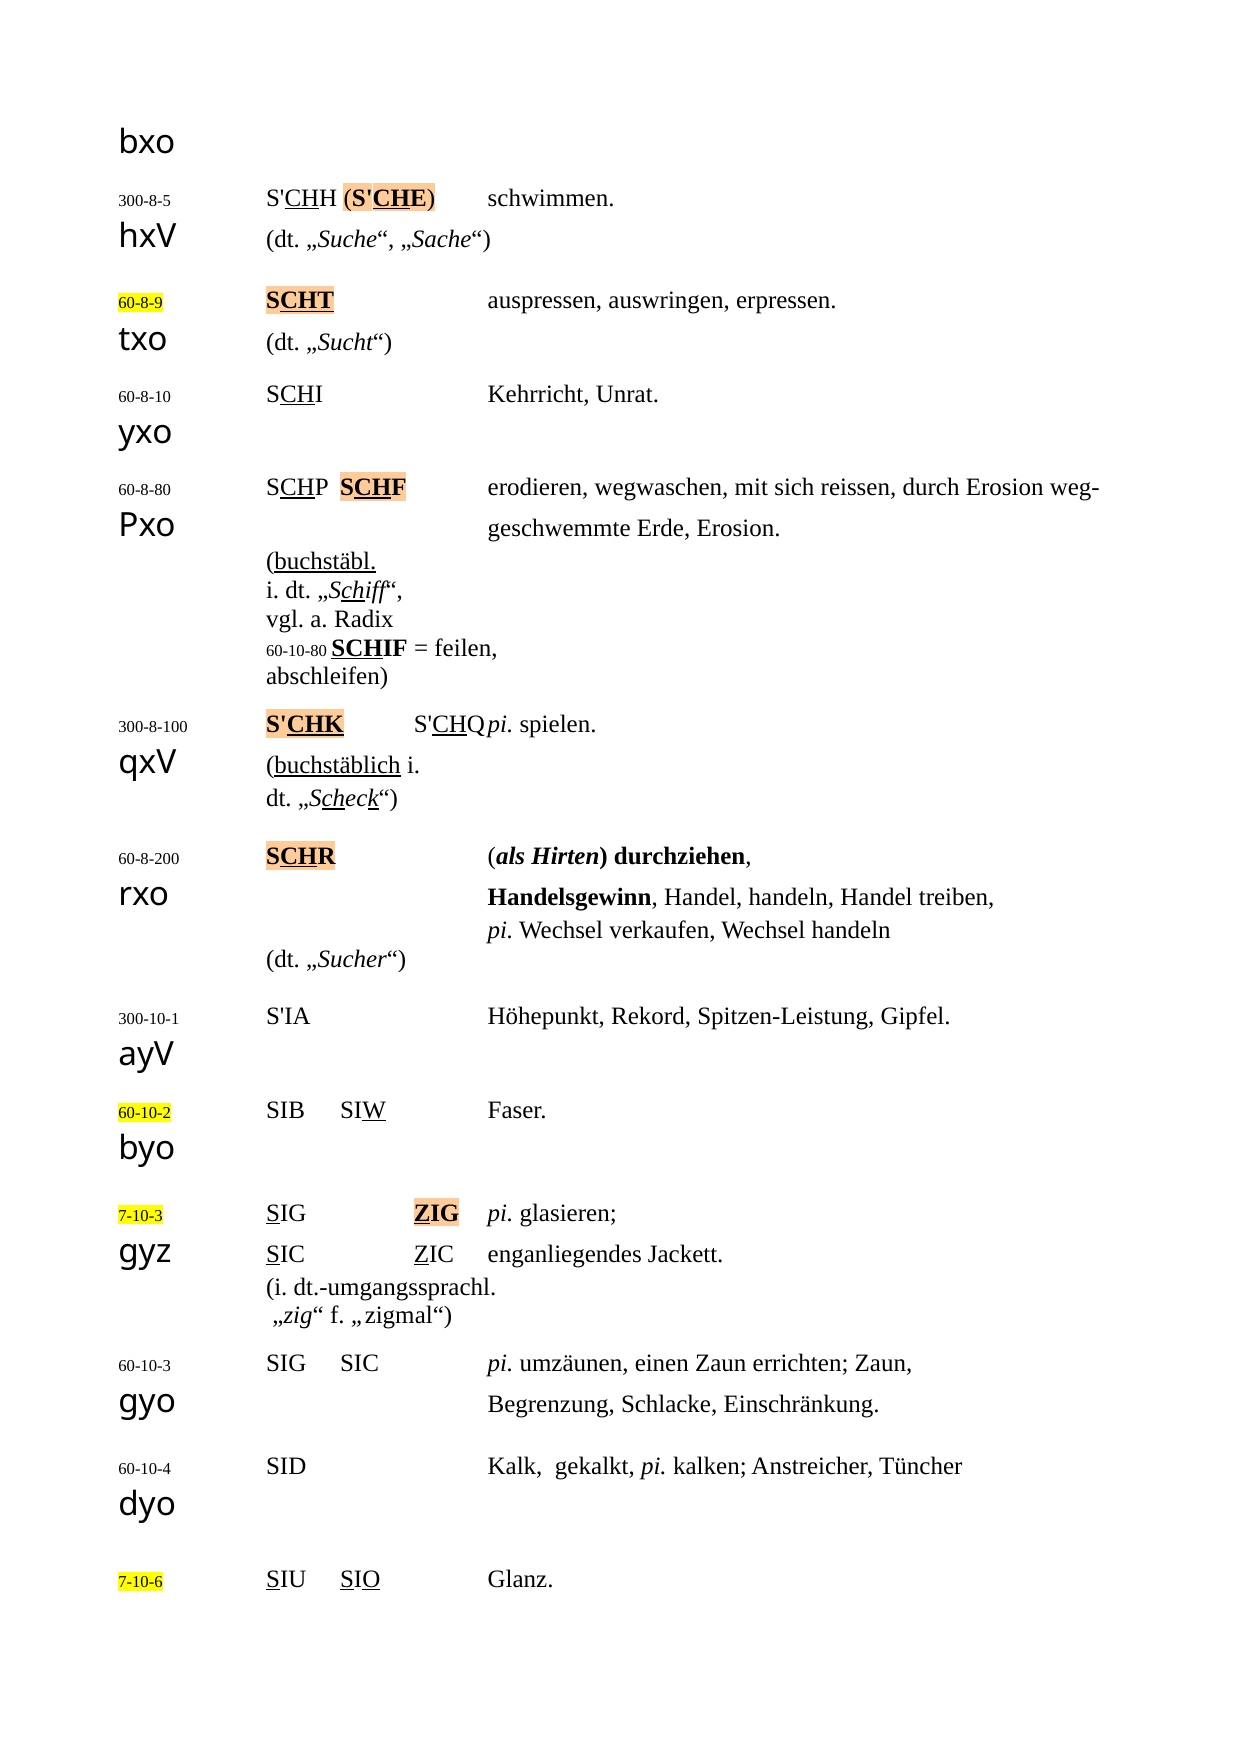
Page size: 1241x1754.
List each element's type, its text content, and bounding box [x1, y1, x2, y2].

text 60-8-10 SCHI Kehrricht, Unrat. [118, 379, 1122, 408]
text 300-10-1 S'IA Höhepunkt, Rekord, Spitzen-Leistung, Gipfel. [118, 973, 1122, 1030]
text 60-8-9 SCHT auspressen, auswringen, erpressen. [118, 286, 1122, 314]
text 60-8-80 SCHP SCHF erodieren, wegwaschen, mit sich reissen, durch Erosion weg- [118, 472, 1122, 501]
text (buchstäbl. [118, 546, 1122, 575]
text pi. Wechsel verkaufen, Wechsel handeln [118, 915, 1122, 944]
text gyz SIC ZIC enganliegendes Jackett. [118, 1226, 1122, 1272]
text yxo [118, 408, 1122, 453]
text abschleifen) [118, 661, 1122, 690]
text 300-8-5 S'CHH (S'CHE) schwimmen. [118, 183, 1122, 211]
text (i. dt.-umgangssprachl. [118, 1272, 1122, 1301]
text Pxo geschwemmte Erde, Erosion. [118, 501, 1122, 546]
text 60-10-2 SIB SIW Faser. [118, 1095, 1122, 1123]
text 7-10-6 SIU SIO Glanz. [118, 1564, 1122, 1593]
text rxo Handelsgewinn, Handel, handeln, Handel treiben, [118, 870, 1122, 915]
text 7-10-3 SIG ZIG pi. glasieren; [118, 1198, 1122, 1226]
text dyo [118, 1480, 1122, 1526]
text i. dt. „Schiff“, [118, 575, 1122, 604]
text (dt. „Sucher“) [118, 944, 1122, 973]
text byo [118, 1123, 1122, 1169]
text hxV (dt. „Suche“, „Sache“) [118, 211, 1122, 257]
text 300-8-100 S'CHK S'CHQ pi. spielen. [118, 709, 1122, 738]
text txo (dt. „Sucht“) [118, 314, 1122, 360]
text dt. „Scheck“) [118, 783, 1122, 812]
text ayV [118, 1030, 1122, 1076]
text gyo Begrenzung, Schlacke, Einschränkung. [118, 1377, 1122, 1423]
text 60-10-80 SCHIF = feilen, [118, 633, 1122, 661]
text 60-8-200 SCHR (als Hirten) durchziehen, [118, 841, 1122, 870]
text „zig“ f. „zigmal“) [118, 1301, 1122, 1329]
text 60-10-3 SIG SIC pi. umzäunen, einen Zaun errichten; Zaun, [118, 1348, 1122, 1377]
text bxo [118, 118, 1122, 163]
text vgl. a. Radix [118, 604, 1122, 633]
text 60-10-4 SID Kalk, gekalkt, pi. kalken; Anstreicher, Tüncher [118, 1451, 1122, 1480]
text qxV (buchstäblich i. [118, 738, 1122, 783]
